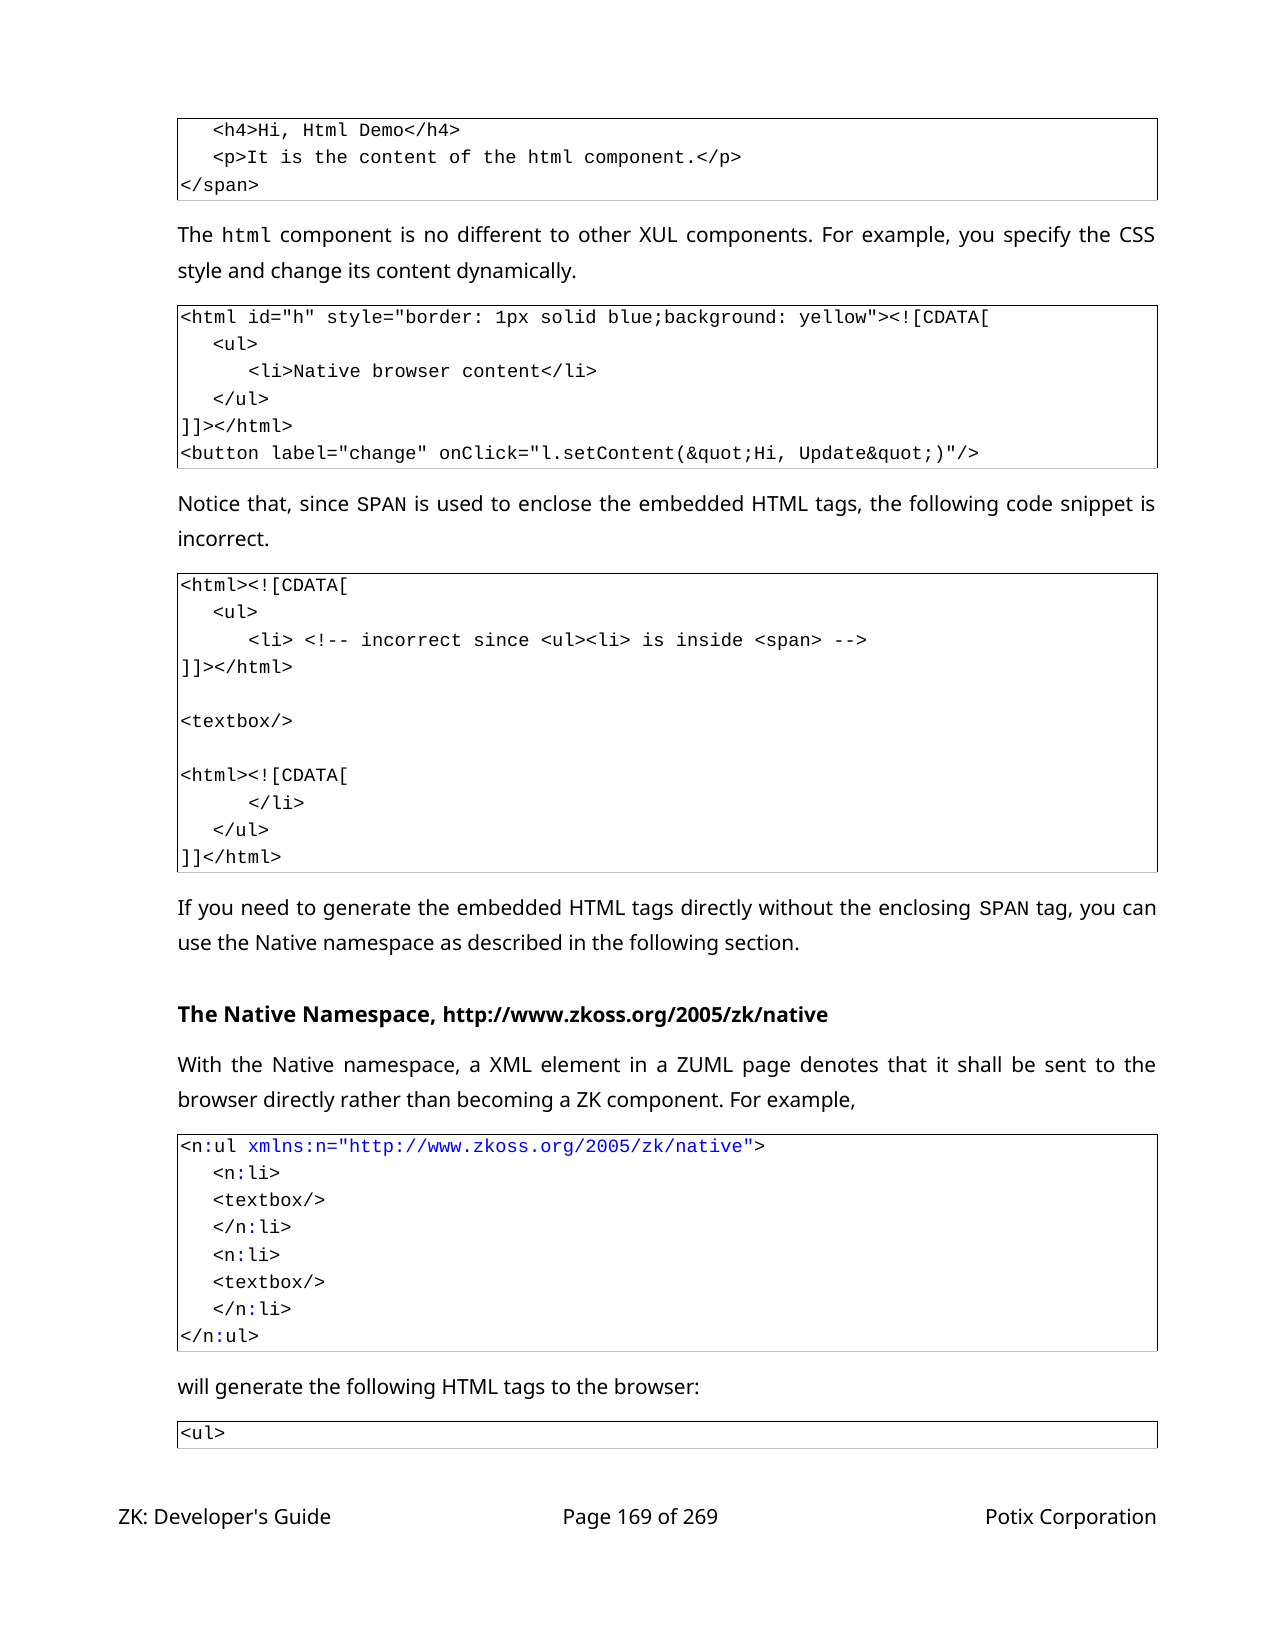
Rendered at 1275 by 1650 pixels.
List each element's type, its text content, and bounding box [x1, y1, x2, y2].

text ]]></html> [178, 413, 1157, 438]
text <n:li> [178, 1242, 1157, 1267]
text ]]</html> [178, 845, 1157, 872]
text </ul> [178, 386, 1157, 411]
text <n:ul xmlns:n="http://www.zkoss.org/2005/zk/native"> [178, 1135, 1157, 1158]
text <n:li> [178, 1161, 1157, 1185]
text <h4>Hi, Html Demo</h4> [178, 119, 1157, 142]
text <p>It is the content of the html component.</p> [178, 145, 1157, 169]
text Notice that, since SPAN is used to enclose the embedded HTML tags, the following code snippet is incorrect. [177, 489, 1157, 552]
text If you need to generate the embedded HTML tags directly without the enclosing SPAN tag, you can use the Native namespace as described in the following section. [177, 893, 1157, 957]
text <button label="change" onClick="l.setContent(&quot;Hi, Update&quot;)"/> [178, 441, 1157, 468]
text </li> [178, 791, 1157, 815]
text <html><![CDATA[ [178, 574, 1157, 597]
text <ul> [178, 1422, 1157, 1448]
text </n:li> [178, 1215, 1157, 1239]
text <html><![CDATA[ [178, 763, 1157, 788]
text ]]></html> [178, 654, 1157, 679]
subtitle The Native Namespace, http://www.zkoss.org/2005/zk/native [177, 999, 1157, 1029]
text <li>Native browser content</li> [178, 359, 1157, 383]
text will generate the following HTML tags to the browser: [177, 1372, 1157, 1400]
text <textbox/> [178, 709, 1157, 733]
text <textbox/> [178, 1188, 1157, 1212]
text <textbox/> [178, 1270, 1157, 1294]
text </n:ul> [178, 1324, 1157, 1351]
text </span> [178, 172, 1157, 200]
text <ul> [178, 332, 1157, 356]
text <html id="h" style="border: 1px solid blue;background: yellow"><![CDATA[ [178, 306, 1157, 329]
text </n:li> [178, 1297, 1157, 1321]
text <li> <!-- incorrect since <ul><li> is inside <span> --> [178, 627, 1157, 652]
text <ul> [178, 600, 1157, 624]
text </ul> [178, 818, 1157, 842]
text With the Native namespace, a XML element in a ZUML page denotes that it shall be sent to the browser directly rather than becoming a ZK component. For example, [177, 1050, 1157, 1113]
text The html component is no different to other XUL components. For example, you specify the CSS style and change its content dynamically. [177, 220, 1157, 284]
